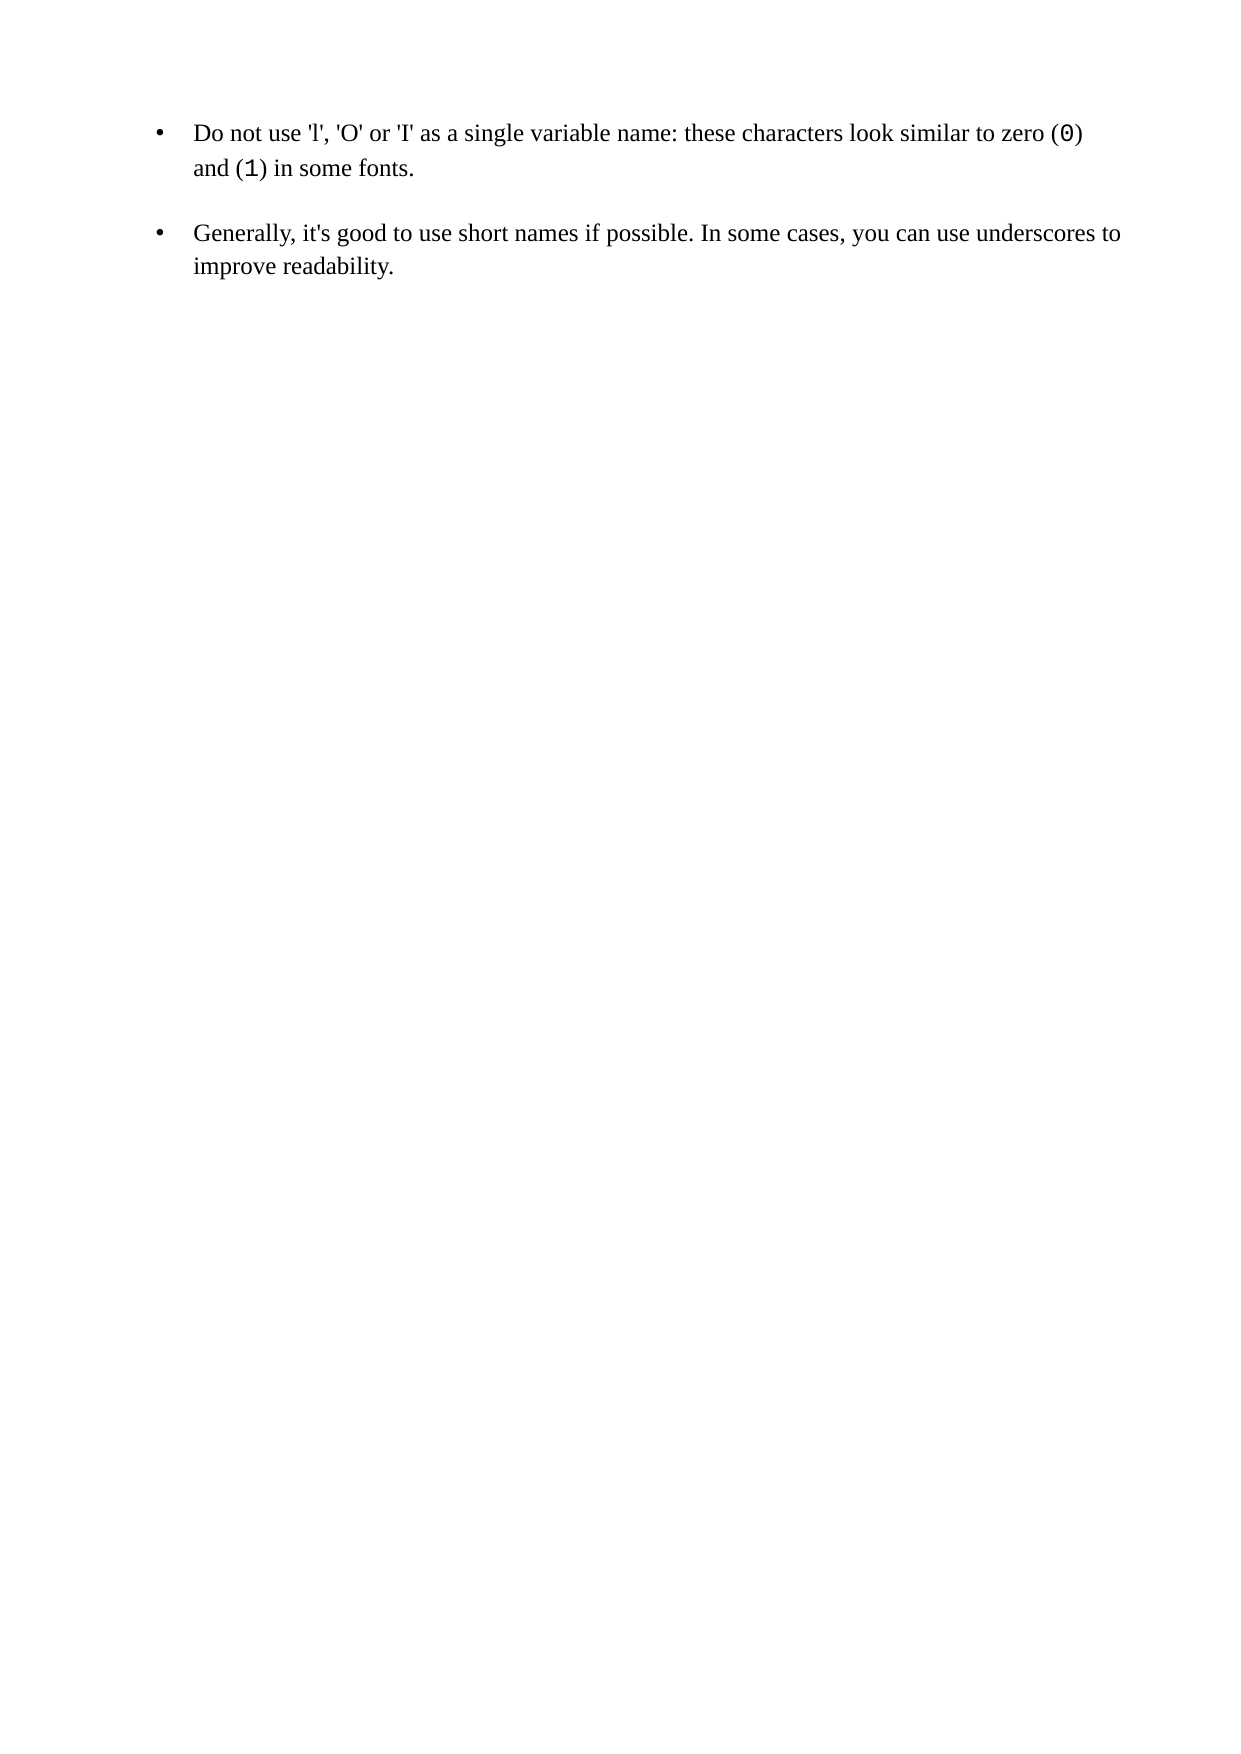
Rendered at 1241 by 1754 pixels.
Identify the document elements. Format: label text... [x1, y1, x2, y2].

list Generally, it's good to use short names if possible. In some cases, you can use underscores to improve readability. [156, 218, 1122, 280]
list Do not use 'l', 'O' or 'I' as a single variable name: these characters look similar to zero (0) and (1) in some fonts. [156, 118, 1122, 184]
